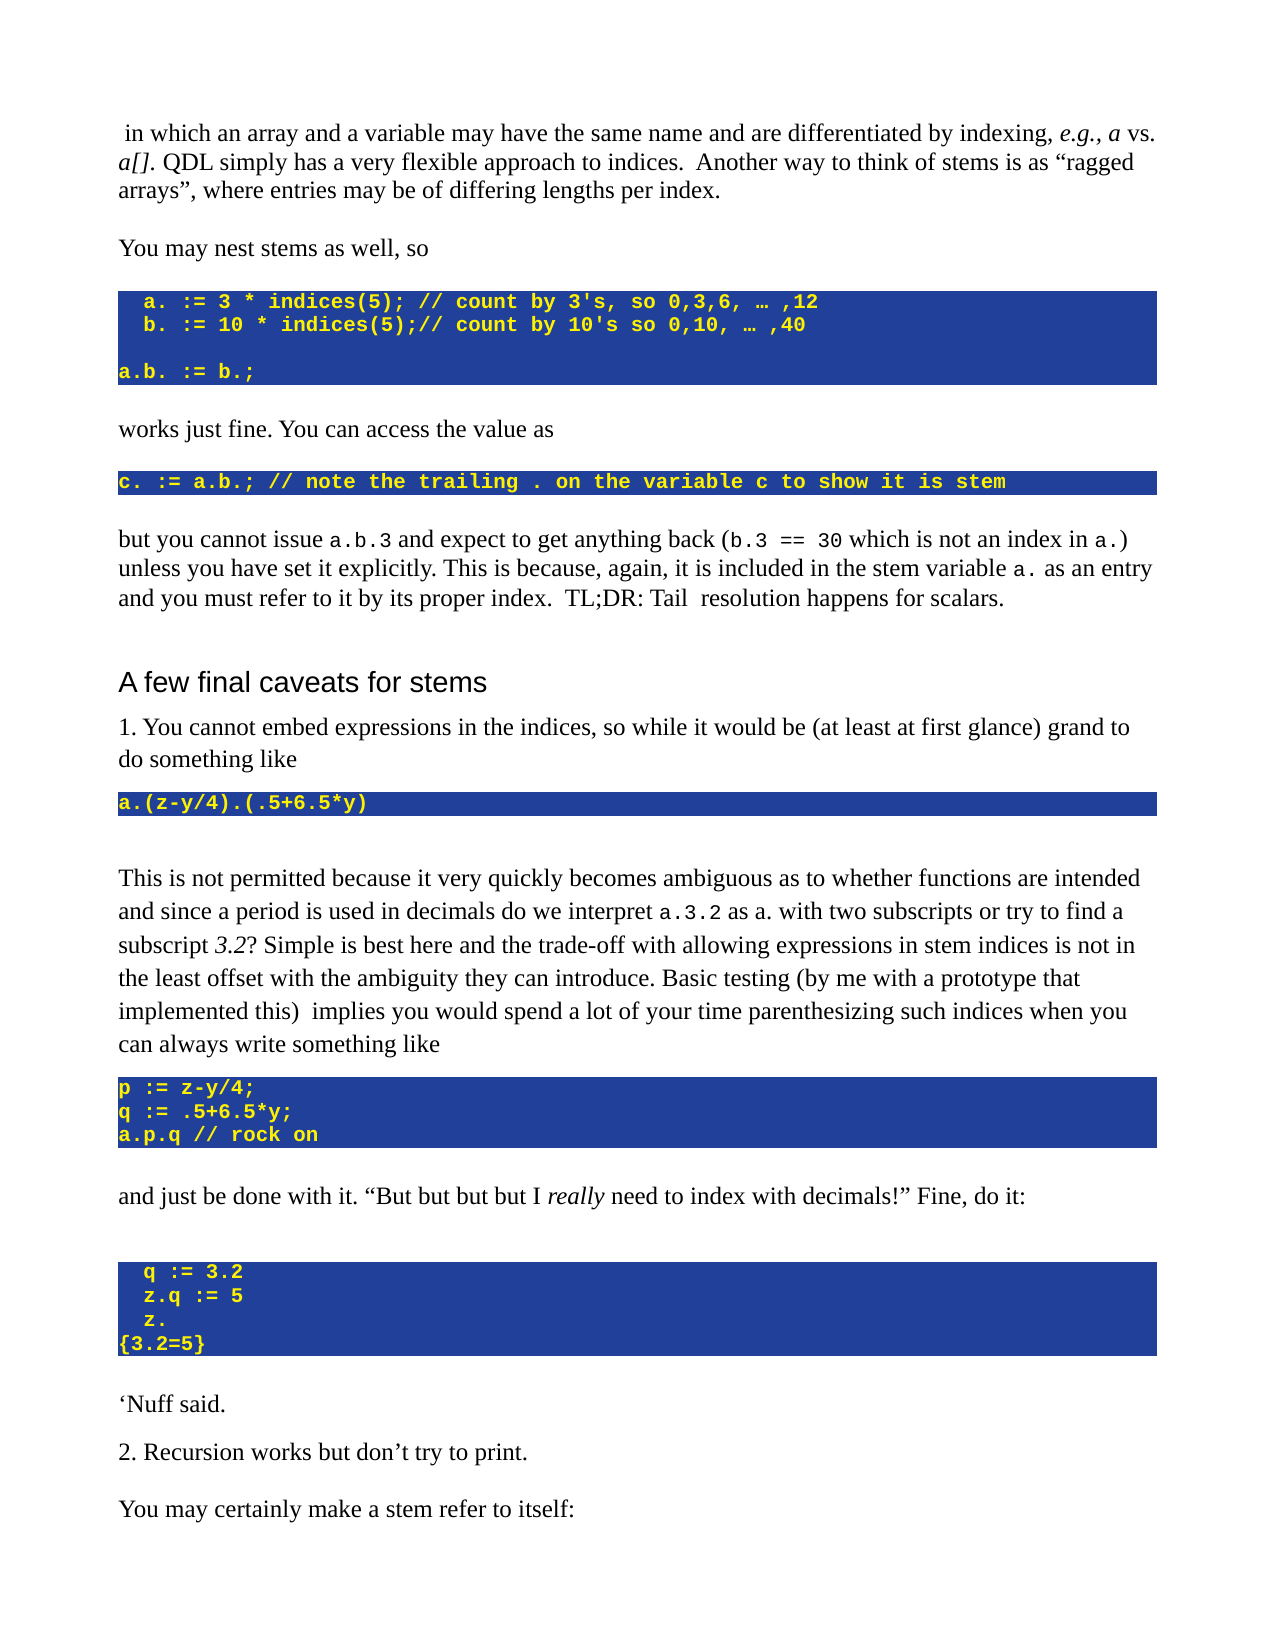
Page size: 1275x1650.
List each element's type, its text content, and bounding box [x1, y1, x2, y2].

text q := .5+6.5*y; [118, 1101, 1157, 1124]
text {3.2=5} [118, 1332, 1157, 1356]
text 2. Recursion works but don’t try to print. [118, 1437, 1157, 1466]
text z. [118, 1309, 1157, 1332]
text b. := 10 * indices(5);// count by 10's so 0,10, … ,40 [118, 314, 1157, 338]
text a.b. := b.; [118, 362, 1157, 385]
text You may certainly make a stem refer to itself: [118, 1494, 1157, 1523]
text You may nest stems as well, so [118, 233, 1157, 262]
text 1. You cannot embed expressions in the indices, so while it would be (at least at first glance) grand to do something like [118, 712, 1157, 773]
subtitle A few final caveats for stems [118, 666, 1157, 699]
text z.q := 5 [118, 1285, 1157, 1309]
text a. := 3 * indices(5); // count by 3's, so 0,3,6, … ,12 [118, 291, 1157, 314]
text in which an array and a variable may have the same name and are differentiated by indexing, e.g., a vs. a[]. QDL simply has a very flexible approach to indices. Another way to think of stems is as “ragged arrays”, where entries may be of differing lengths per index. [118, 118, 1157, 204]
text a.p.q // rock on [118, 1124, 1157, 1148]
text ‘Nuff said. [118, 1356, 1157, 1418]
text p := z-y/4; [118, 1077, 1157, 1101]
text works just fine. You can access the value as [118, 414, 1157, 443]
text q := 3.2 [118, 1262, 1157, 1285]
text c. := a.b.; // note the trailing . on the variable c to show it is stem [118, 471, 1157, 495]
text and just be done with it. “But but but but I really need to index with decimals!” Fine, do it: [118, 1148, 1157, 1243]
text but you cannot issue a.b.3 and expect to get anything back (b.3 == 30 which is not an index in a.) unless you have set it explicitly. This is because, again, it is included in the stem variable a. as an entry and you must refer to it by its proper index. TL;DR: Tail resolution happens for scalars. [118, 524, 1157, 612]
text a.(z-y/4).(.5+6.5*y) [118, 792, 1157, 816]
text This is not permitted because it very quickly becomes ambiguous as to whether functions are intended and since a period is used in decimals do we interpret a.3.2 as a. with two subscripts or try to find a subscript 3.2? Simple is best here and the trade-off with allowing expressions in stem indices is not in the least offset with the ambiguity they can introduce. Basic testing (by me with a prototype that implemented this) implies you would spend a lot of your time parenthesizing such indices when you can always write something like [118, 863, 1157, 1058]
